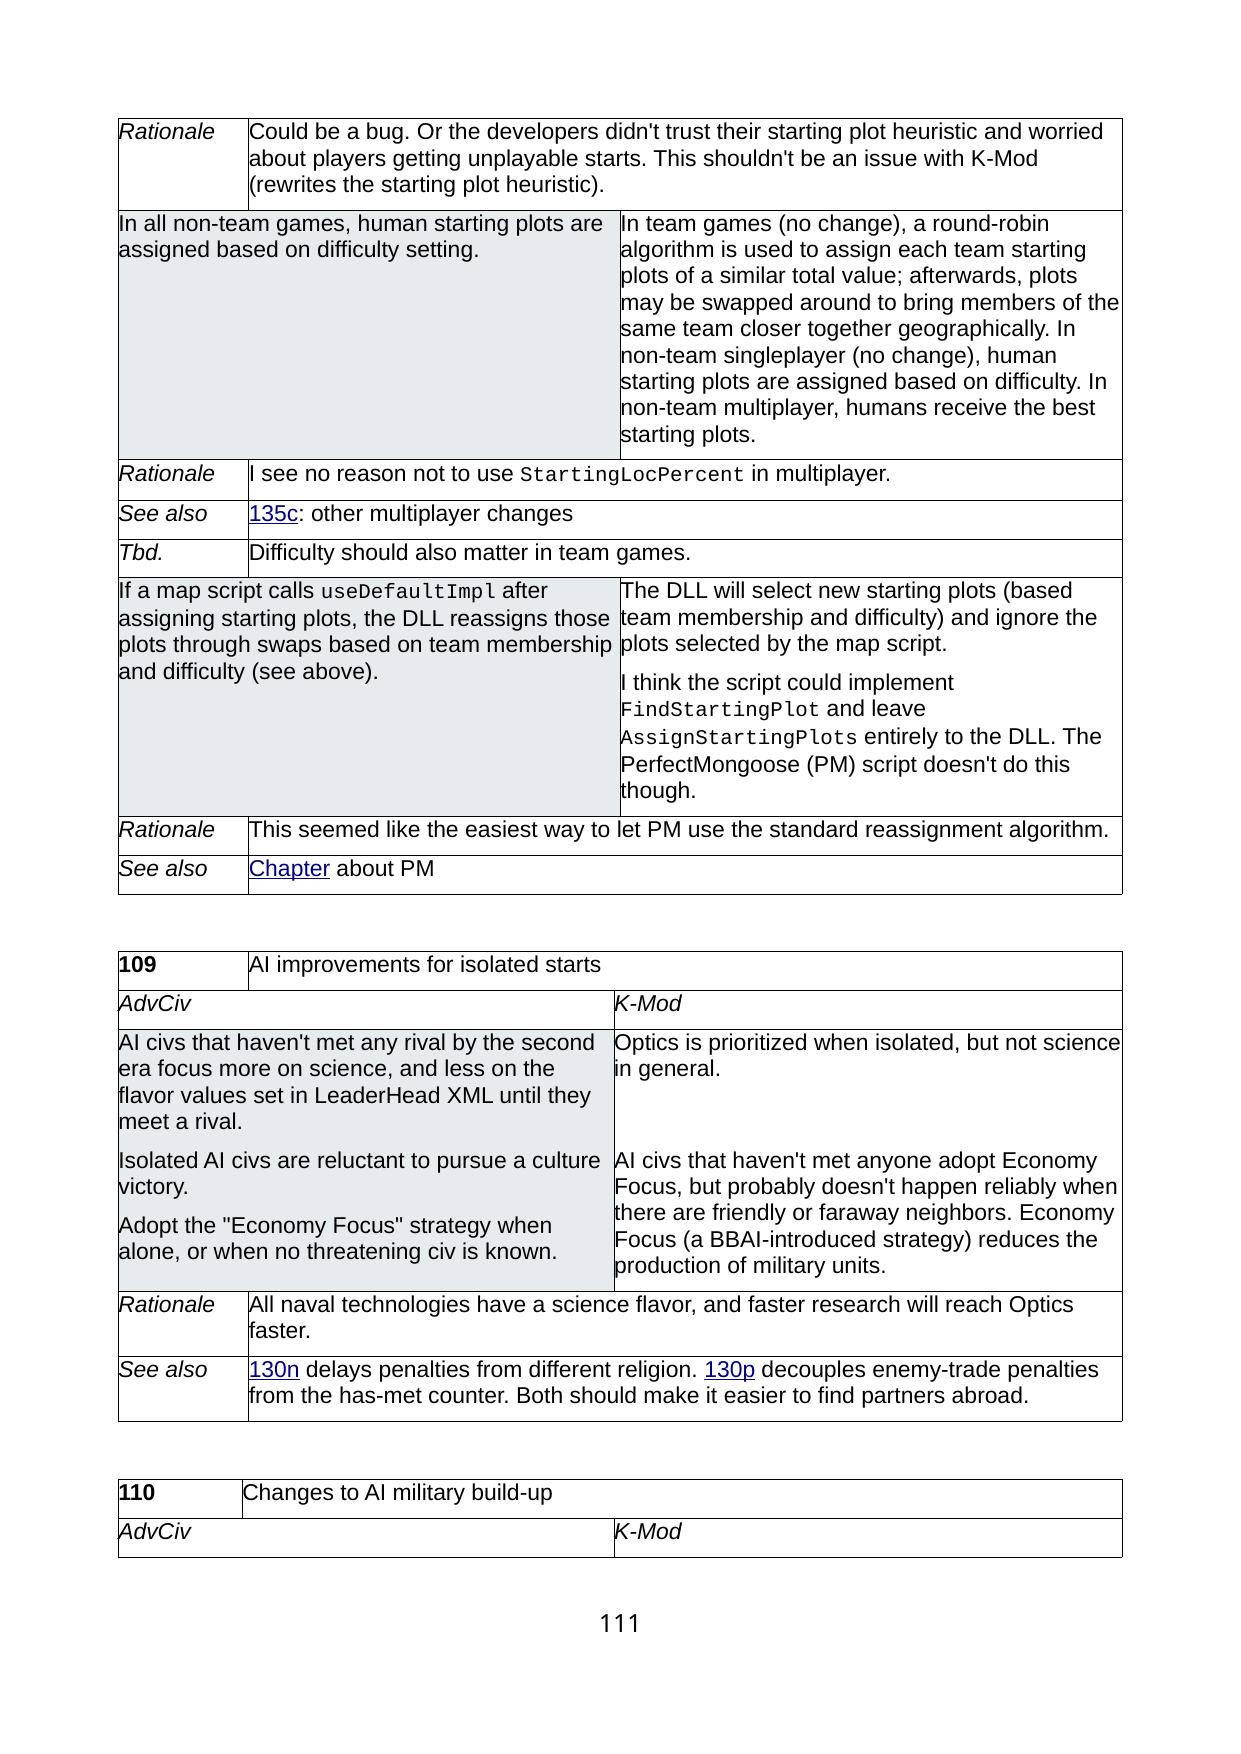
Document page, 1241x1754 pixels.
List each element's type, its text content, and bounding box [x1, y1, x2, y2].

table_header Changes to AI military build-up [243, 1480, 1122, 1518]
table_cell See also [119, 1357, 248, 1421]
table_cell In all non-team games, human starting plots are assigned based on difficulty setting. [119, 211, 620, 459]
table_header 109 [119, 952, 248, 990]
table_cell AdvCiv [119, 1519, 614, 1557]
table_header 110 [119, 1480, 242, 1518]
table_cell K-Mod [615, 991, 1122, 1029]
table_cell Rationale [119, 1292, 248, 1356]
table_cell Optics is prioritized when isolated, but not science in general. AI civs that haven't met anyone adopt Economy Focus, but probably doesn't happen reliably when there are friendly or faraway neighbors. Economy Focus (a BBAI-introduced strategy) reduces the production of military units. [615, 1030, 1122, 1291]
table_cell 130n delays penalties from different religion. 130p decouples enemy-trade penalties from the has-met counter. Both should make it easier to find partners abroad. [249, 1357, 1122, 1421]
table_cell If a map script calls useDefaultImpl after assigning starting plots, the DLL reassigns those plots through swaps based on team membership and difficulty (see above). [119, 578, 620, 816]
table_cell I see no reason not to use StartingLocPercent in multiplayer. [249, 460, 1122, 499]
table_cell K-Mod [615, 1519, 1122, 1557]
table_cell All naval technologies have a science flavor, and faster research will reach Optics faster. [249, 1292, 1122, 1356]
table_cell Tbd. [119, 540, 248, 577]
table_cell The DLL will select new starting plots (based team membership and difficulty) and ignore the plots selected by the map script. I think the script could implement FindStartingPlot and leave AssignStartingPlots entirely to the DLL. The PerfectMongoose (PM) script doesn't do this though. [621, 578, 1122, 816]
table_header AI improvements for isolated starts [249, 952, 1122, 990]
table_cell In team games (no change), a round-robin algorithm is used to assign each team starting plots of a similar total value; afterwards, plots may be swapped around to bring members of the same team closer together geographically. In non-team singleplayer (no change), human starting plots are assigned based on difficulty. In non-team multiplayer, humans receive the best starting plots. [621, 211, 1122, 459]
table_cell Rationale [119, 119, 248, 210]
table_cell This seemed like the easiest way to let PM use the standard reassignment algorithm. [249, 817, 1122, 854]
table_cell Difficulty should also matter in team games. [249, 540, 1122, 577]
table_cell Chapter about PM [249, 856, 1122, 893]
table_cell AdvCiv [119, 991, 614, 1029]
table_cell See also [119, 856, 248, 893]
table_cell Rationale [119, 460, 248, 499]
table_cell 135c: other multiplayer changes [249, 501, 1122, 538]
table_cell Rationale [119, 817, 248, 854]
table_cell AI civs that haven't met any rival by the second era focus more on science, and less on the flavor values set in LeaderHead XML until they meet a rival. Isolated AI civs are reluctant to pursue a culture victory. Adopt the "Economy Focus" strategy when alone, or when no threatening civ is known. [119, 1030, 614, 1291]
table_cell See also [119, 501, 248, 538]
table_cell Could be a bug. Or the developers didn't trust their starting plot heuristic and worried about players getting unplayable starts. This shouldn't be an issue with K-Mod (rewrites the starting plot heuristic). [249, 119, 1122, 210]
